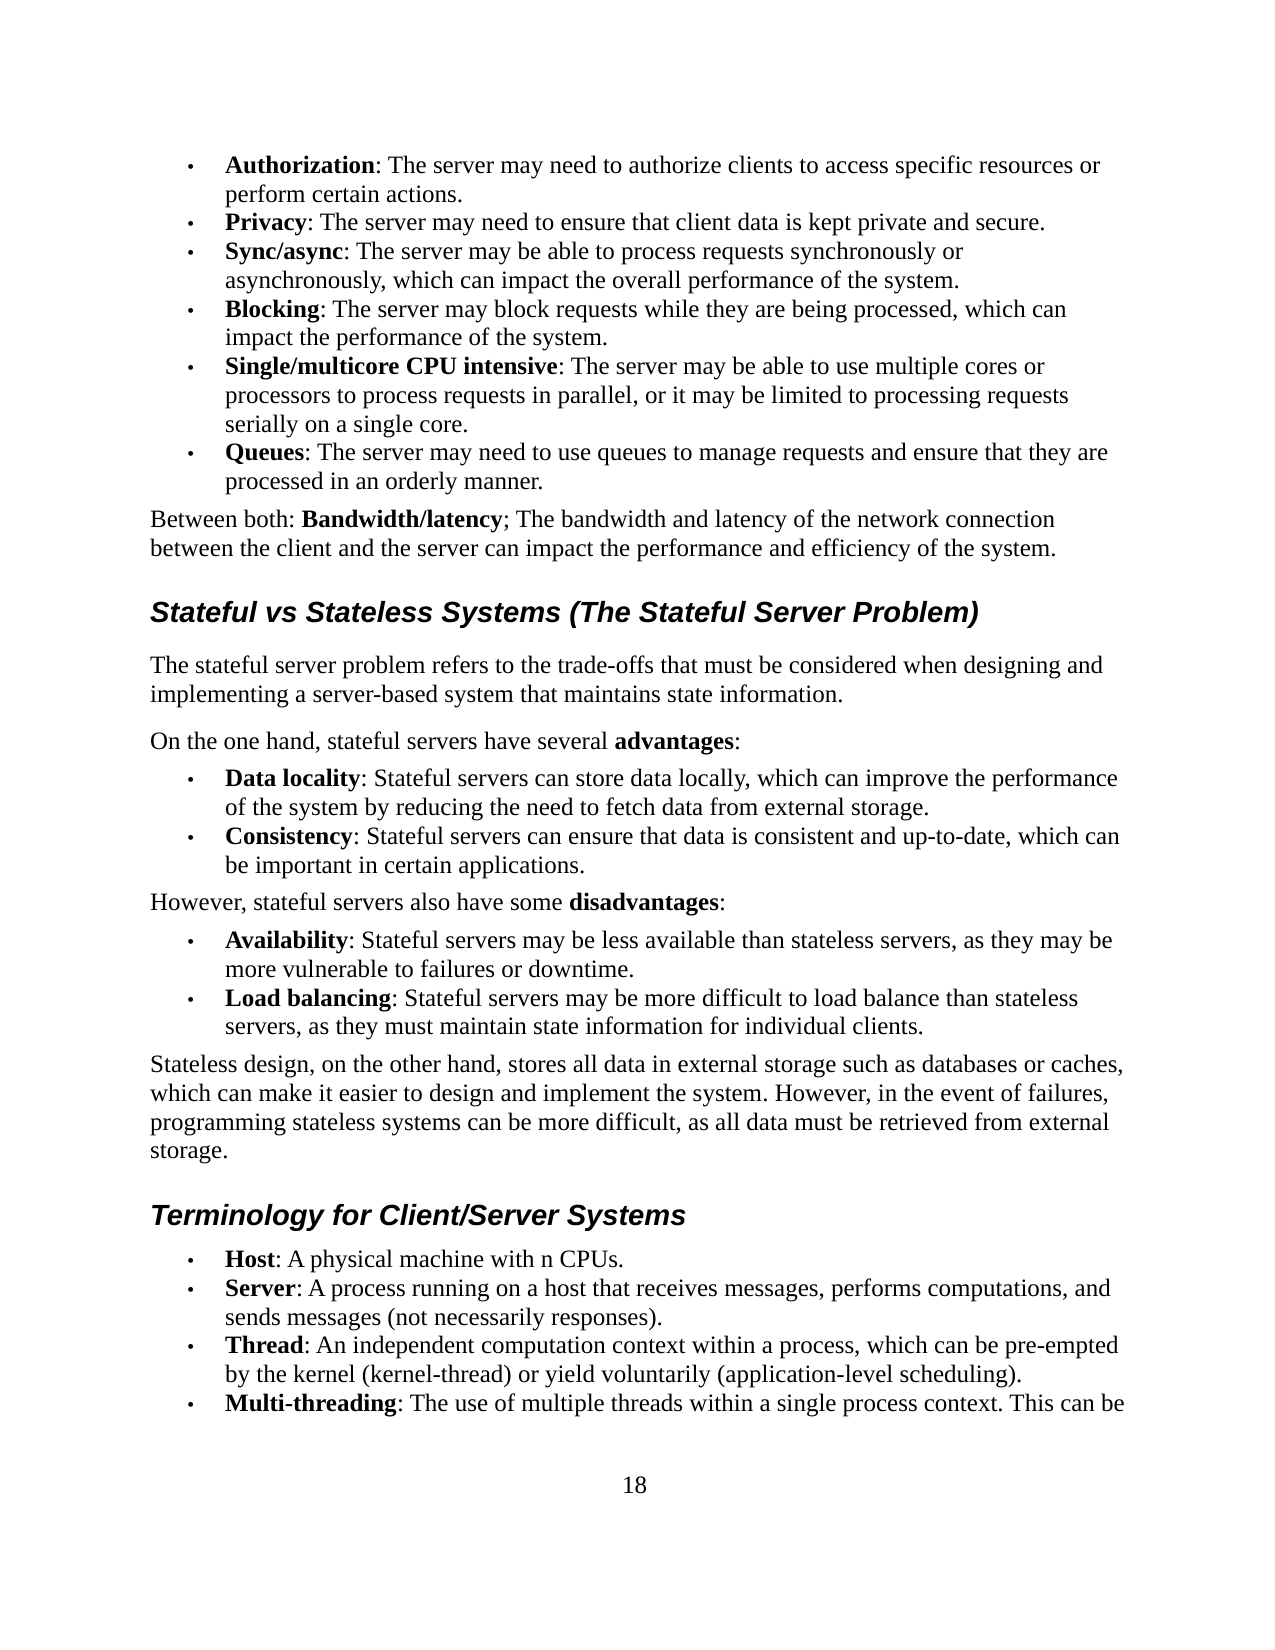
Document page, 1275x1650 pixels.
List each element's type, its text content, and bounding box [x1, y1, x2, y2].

list Single/multicore CPU intensive: The server may be able to use multiple cores or processors to process requests in parallel, or it may be limited to processing requests serially on a single core. [187, 351, 1125, 437]
list Multi-threading: The use of multiple threads within a single process context. This can be [187, 1388, 1125, 1417]
text Between both: Bandwidth/latency; The bandwidth and latency of the network connection between the client and the server can impact the performance and efficiency of the system. [150, 504, 1125, 561]
list Consistency: Stateful servers can ensure that data is consistent and up-to-date, which can be important in certain applications. [187, 821, 1125, 878]
list Data locality: Stateful servers can store data locally, which can improve the performance of the system by reducing the need to fetch data from external storage. [187, 763, 1125, 821]
text The stateful server problem refers to the trade-offs that must be considered when designing and implementing a server-based system that maintains state information. [150, 650, 1125, 708]
list Sync/async: The server may be able to process requests synchronously or asynchronously, which can impact the overall performance of the system. [187, 236, 1125, 294]
list Load balancing: Stateful servers may be more difficult to load balance than stateless servers, as they must maintain state information for individual clients. [187, 983, 1125, 1040]
list Blocking: The server may block requests while they are being processed, which can impact the performance of the system. [187, 294, 1125, 351]
list Availability: Stateful servers may be less available than stateless servers, as they may be more vulnerable to failures or downtime. [187, 925, 1125, 983]
list Privacy: The server may need to ensure that client data is kept private and secure. [187, 207, 1125, 236]
list Server: A process running on a host that receives messages, performs computations, and sends messages (not necessarily responses). [187, 1273, 1125, 1330]
list Thread: An independent computation context within a process, which can be pre-empted by the kernel (kernel-thread) or yield voluntarily (application-level scheduling). [187, 1330, 1125, 1388]
text On the one hand, stateful servers have several advantages: [150, 726, 1125, 754]
subtitle Terminology for Client/Server Systems [150, 1198, 1125, 1232]
text However, stateful servers also have some disadvantages: [150, 887, 1125, 916]
list Queues: The server may need to use queues to manage requests and ensure that they are processed in an orderly manner. [187, 437, 1125, 495]
list Authorization: The server may need to authorize clients to access specific resources or perform certain actions. [187, 150, 1125, 207]
subtitle Stateful vs Stateless Systems (The Stateful Server Problem) [150, 595, 1125, 629]
text Stateless design, on the other hand, stores all data in external storage such as databases or caches, which can make it easier to design and implement the system. However, in the event of failures, programming stateless systems can be more difficult, as all data must be retrieved from external storage. [150, 1049, 1125, 1164]
list Host: A physical machine with n CPUs. [187, 1244, 1125, 1273]
